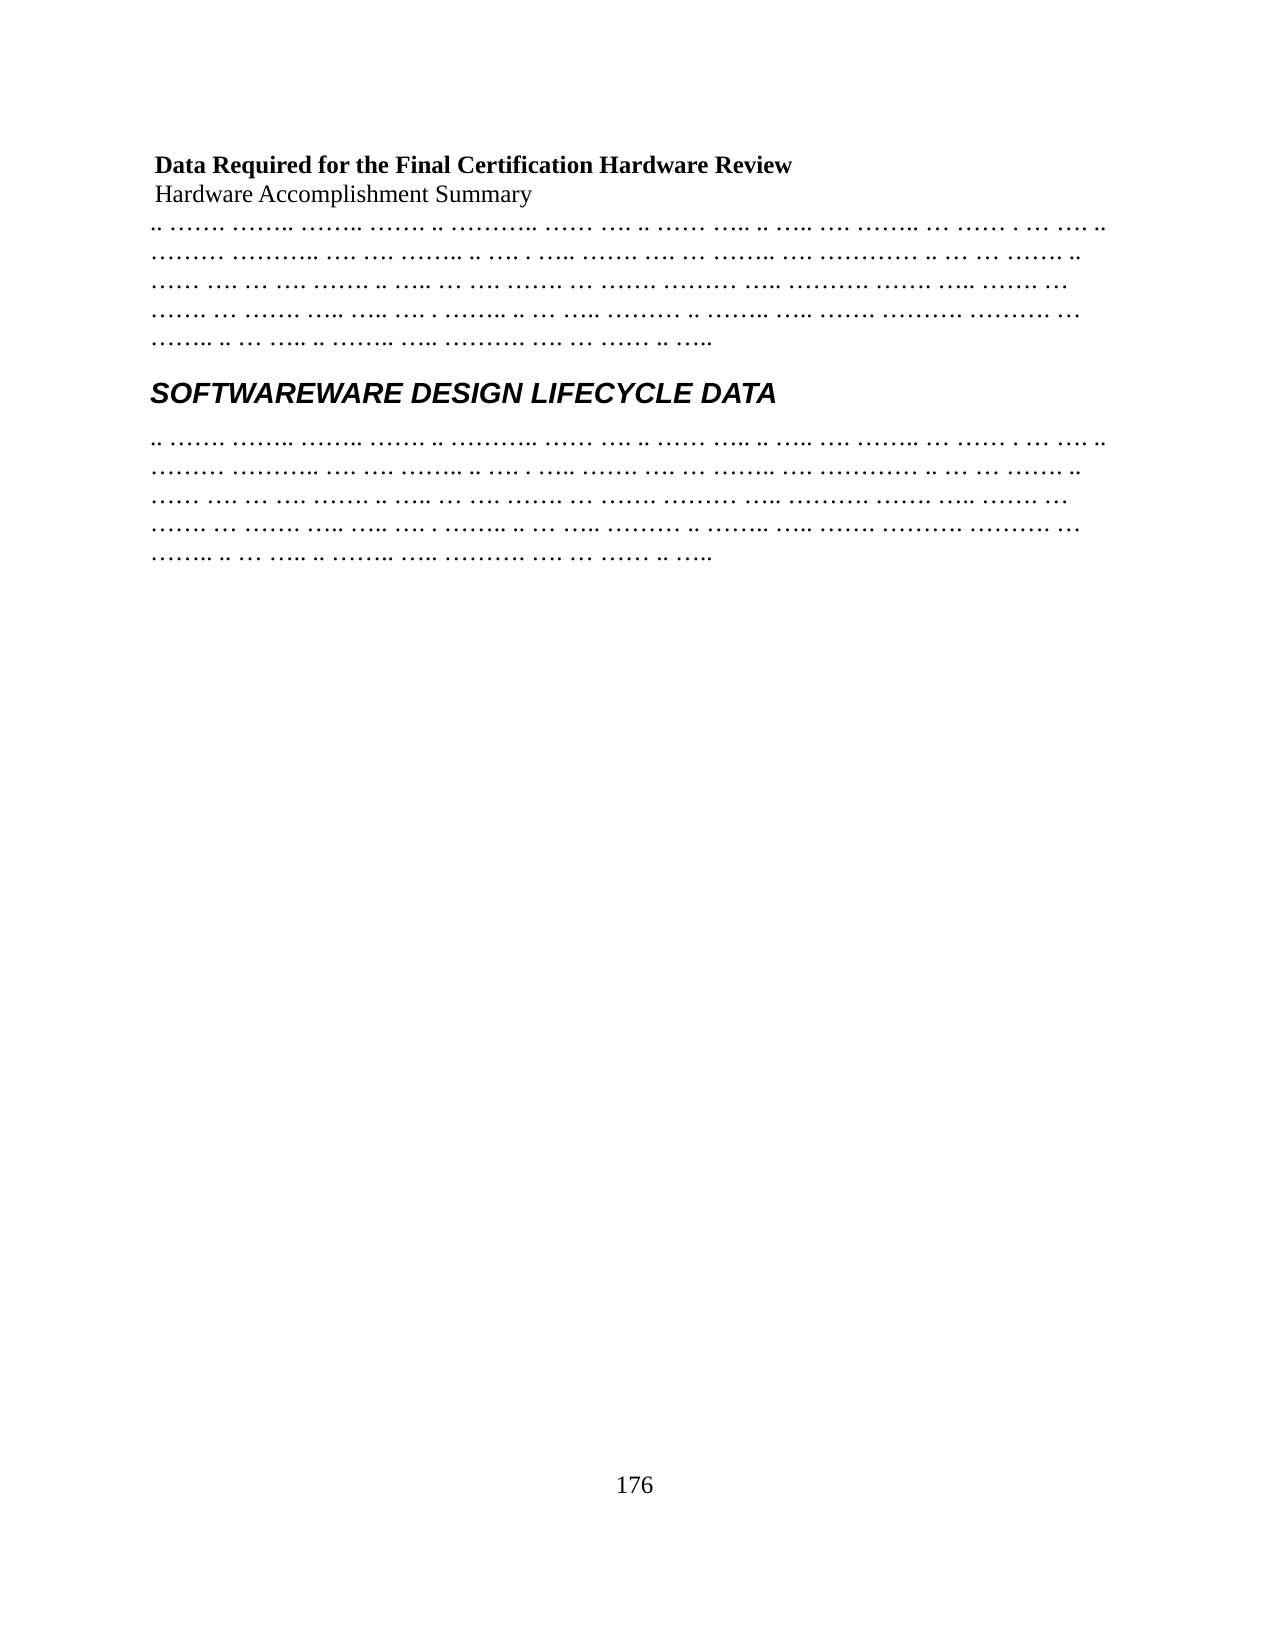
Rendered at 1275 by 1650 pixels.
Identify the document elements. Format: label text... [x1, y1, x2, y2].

text .. ……. …….. …….. ……. .. ……….. …… …. .. …… ….. .. ….. …. …….. … …… . … …. .. ……… ……….. …. …. …….. .. …. . ….. ……. …. … …….. …. ………… .. … … ……. .. …… …. … …. ……. .. ….. … …. ……. … ……. ……… ….. ………. ……. ….. ……. … ……. … ……. ….. ….. …. . …….. .. … ….. ……… .. …….. ….. ……. ………. ………. … …….. .. … ….. .. …….. ….. ………. …. … …… .. ….. [150, 207, 1125, 351]
table_cell Hardware Accomplishment Summary [150, 179, 1125, 207]
subtitle SOFTWAREWARE DESIGN LIFECYCLE DATA [150, 376, 1125, 410]
table_header Data Required for the Final Certification Hardware Review [150, 150, 1125, 179]
text .. ……. …….. …….. ……. .. ……….. …… …. .. …… ….. .. ….. …. …….. … …… . … …. .. ……… ……….. …. …. …….. .. …. . ….. ……. …. … …….. …. ………… .. … … ……. .. …… …. … …. ……. .. ….. … …. ……. … ……. ……… ….. ………. ……. ….. ……. … ……. … ……. ….. ….. …. . …….. .. … ….. ……… .. …….. ….. ……. ………. ………. … …….. .. … ….. .. …….. ….. ………. …. … …… .. ….. [150, 422, 1125, 566]
